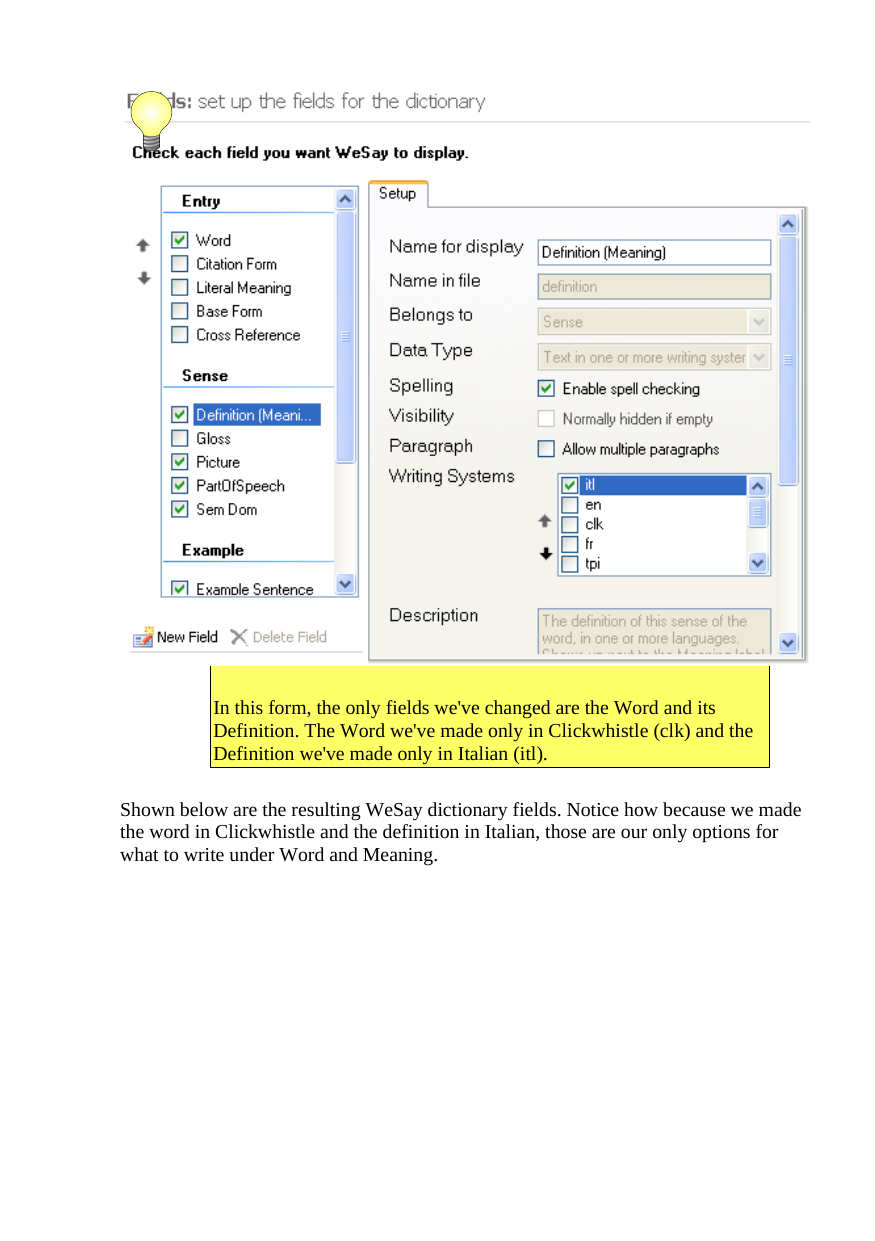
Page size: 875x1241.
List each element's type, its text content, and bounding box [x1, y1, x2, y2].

text Shown below are the resulting WeSay dictionary fields. Notice how because we made the word in Clickwhistle and the definition in Italian, those are our only options for what to write under Word and Meaning. [120, 797, 814, 866]
text In this form, the only fields we've changed are the Word and its Definition. The Word we've made only in Clickwhistle (clk) and the Definition we've made only in Italian (itl). [211, 666, 769, 767]
picture [120, 87, 810, 666]
